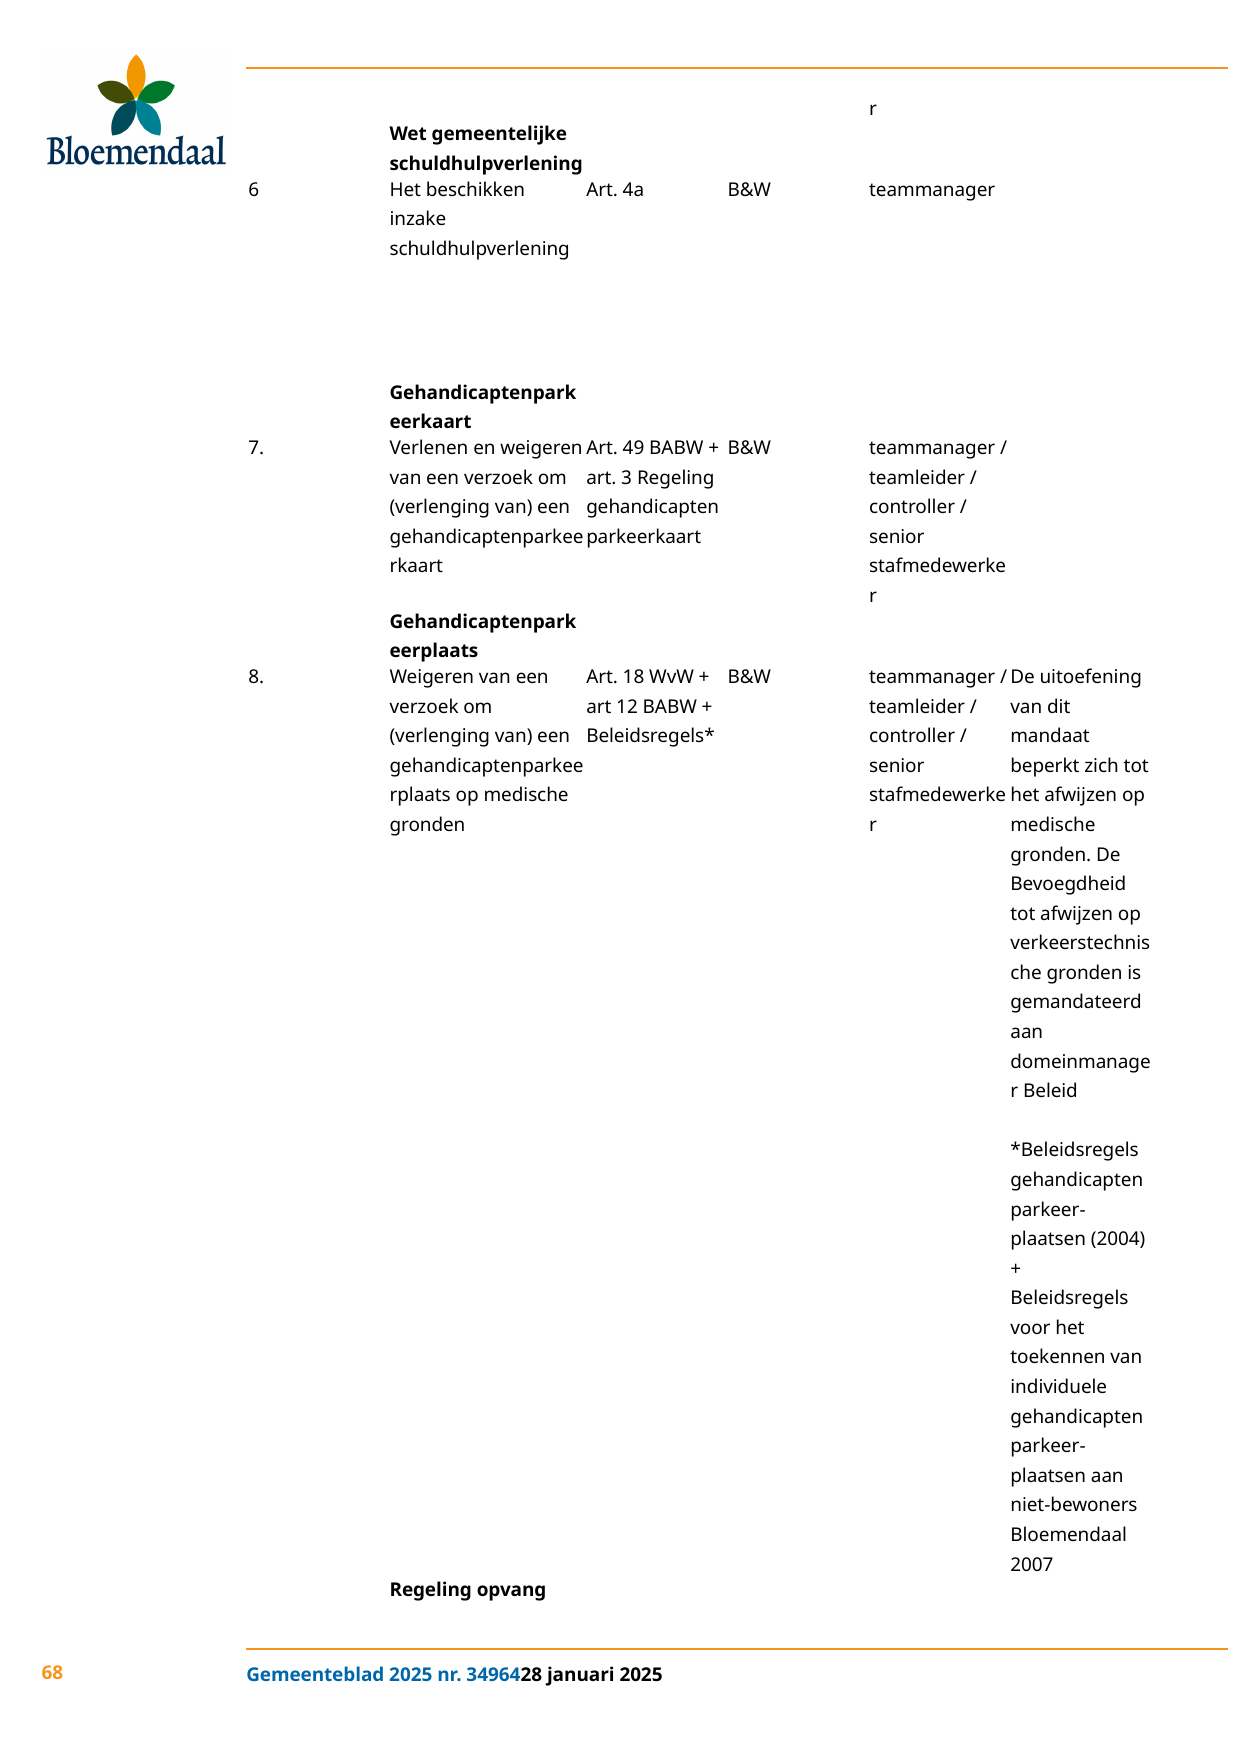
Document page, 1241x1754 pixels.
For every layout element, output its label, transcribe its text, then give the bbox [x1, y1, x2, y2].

table_cell [869, 379, 1010, 434]
table_cell Art. 49 BABW + art. 3 Regeling gehandicaptenparkeerkaart [586, 434, 727, 608]
table_cell [248, 608, 389, 663]
picture [41, 47, 231, 172]
table_cell [1010, 379, 1152, 434]
table_cell [1010, 95, 1152, 121]
table_cell Art. 18 WvW + art 12 BABW + Beleidsregels* [586, 663, 727, 1577]
table_cell [586, 1577, 727, 1602]
table_cell Art. 4a [586, 176, 727, 379]
table_cell [728, 121, 869, 176]
table_cell [248, 121, 389, 176]
table_cell [586, 608, 727, 663]
table_cell r [869, 95, 1010, 121]
table_cell Verlenen en weigeren van een verzoek om (verlenging van) een gehandicaptenparkeerkaart [389, 434, 586, 608]
table_cell teammanager / teamleider / controller / senior stafmedewerker [869, 663, 1010, 1577]
table_cell De uitoefening van dit mandaat beperkt zich tot het afwijzen op medische gronden. De Bevoegdheid tot afwijzen op verkeerstechnische gronden is gemandateerd aan domeinmanager Beleid *Beleidsregels gehandicaptenparkeer-plaatsen (2004) + Beleidsregels voor het toekennen van individuele gehandicaptenparkeer-plaatsen aan niet-bewoners Bloemendaal 2007 [1010, 663, 1152, 1577]
table_cell [248, 379, 389, 434]
table_cell B&W [728, 176, 869, 379]
table_cell teammanager / teamleider / controller / senior stafmedewerker [869, 434, 1010, 608]
table_cell 6 [248, 176, 389, 379]
table_cell [1010, 176, 1152, 379]
table_cell B&W [728, 434, 869, 608]
table_cell [728, 95, 869, 121]
table_cell 8. [248, 663, 389, 1577]
table_cell Wet gemeentelijke schuldhulpverlening [389, 121, 586, 176]
table_cell [869, 608, 1010, 663]
table_cell [248, 1577, 389, 1602]
table_cell [586, 95, 727, 121]
table_cell Gehandicaptenparkeerplaats [389, 608, 586, 663]
table_cell [1010, 434, 1152, 608]
table_cell Gehandicaptenparkeerkaart [389, 379, 586, 434]
table_cell [1010, 121, 1152, 176]
table_cell [586, 121, 727, 176]
table_cell Regeling opvang [389, 1577, 586, 1602]
table_cell [1010, 608, 1152, 663]
table_cell [869, 1577, 1010, 1602]
table_cell [728, 379, 869, 434]
table_cell [248, 95, 389, 121]
table_cell [869, 121, 1010, 176]
table_cell [728, 608, 869, 663]
table_cell [586, 379, 727, 434]
table_cell Het beschikken inzake schuldhulpverlening [389, 176, 586, 379]
table_cell [1010, 1577, 1152, 1602]
table_cell [389, 95, 586, 121]
table_cell 7. [248, 434, 389, 608]
table_cell Weigeren van een verzoek om (verlenging van) een gehandicaptenparkeerplaats op medische gronden [389, 663, 586, 1577]
table_cell [728, 1577, 869, 1602]
table_cell B&W [728, 663, 869, 1577]
table_cell teammanager [869, 176, 1010, 379]
